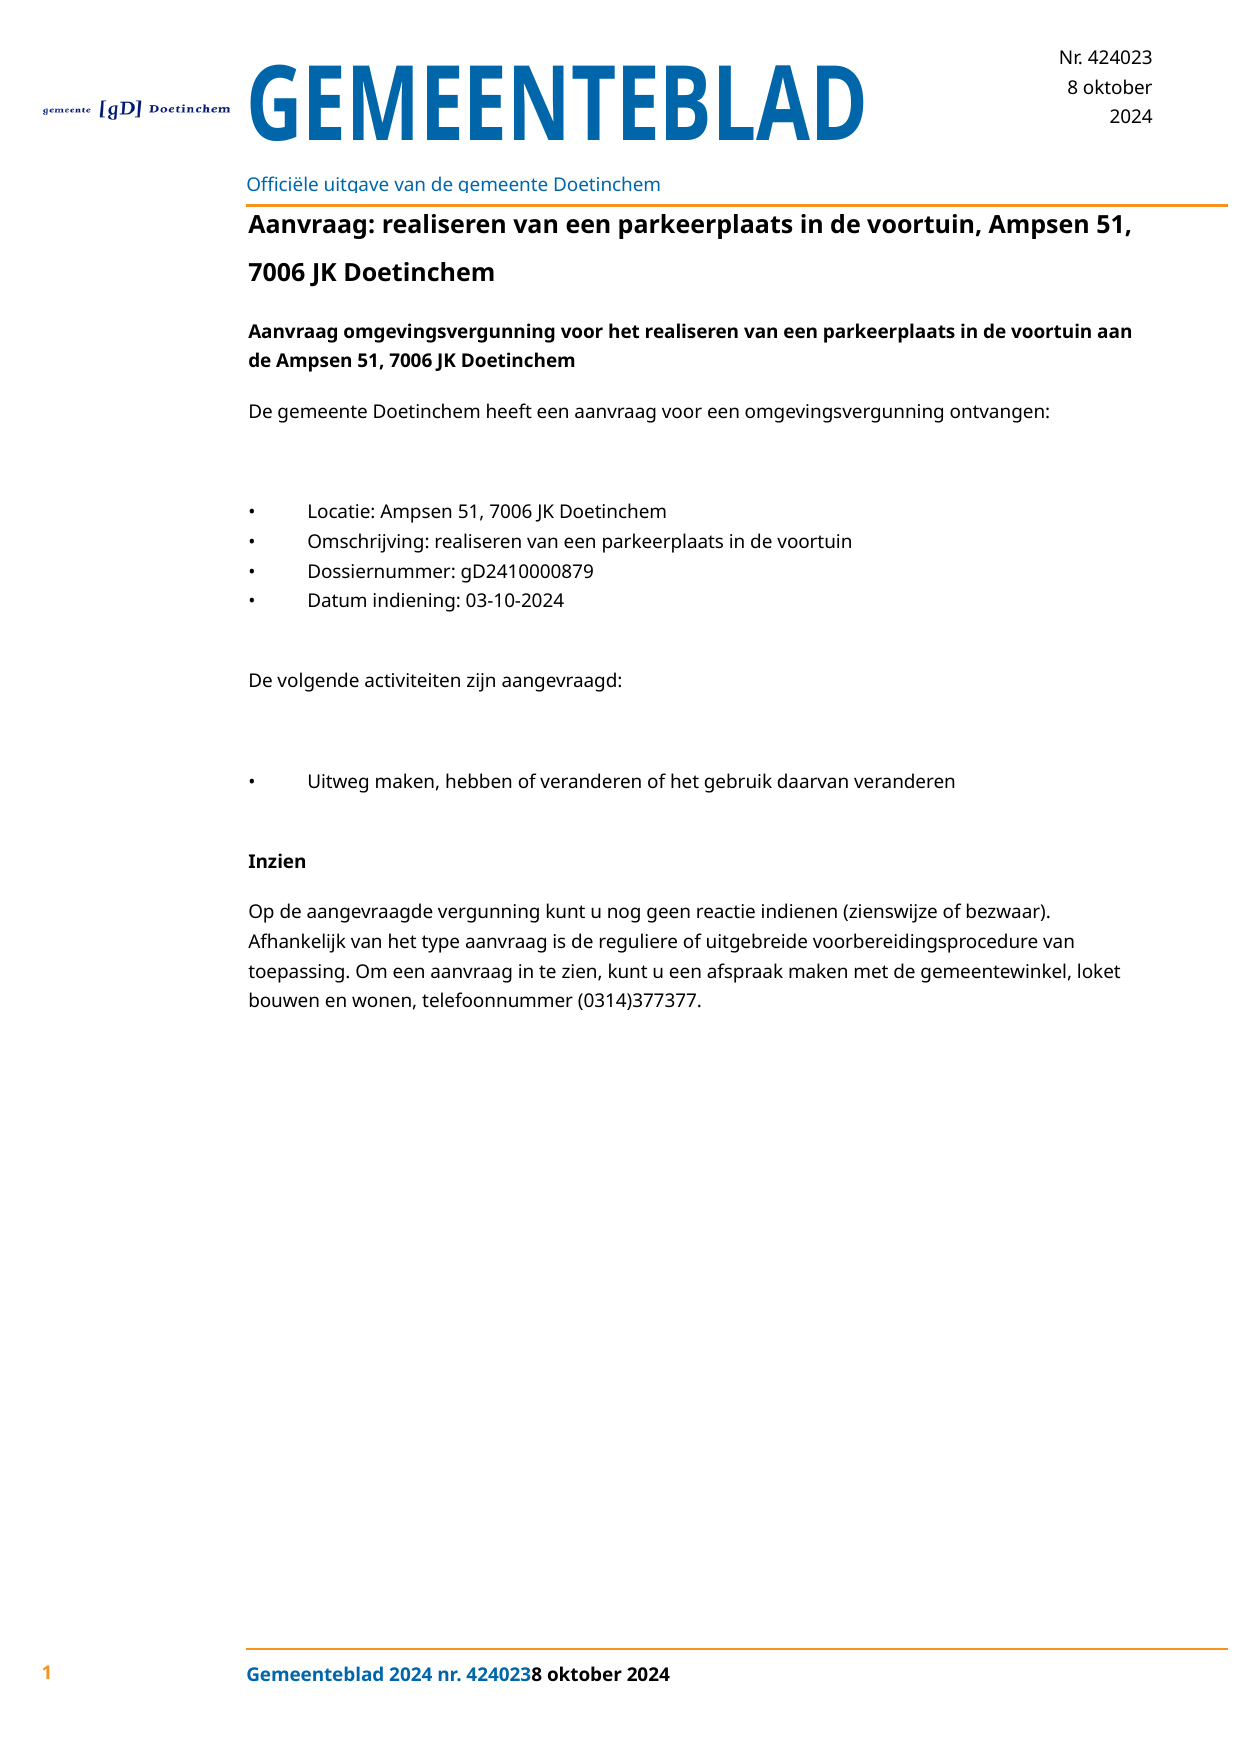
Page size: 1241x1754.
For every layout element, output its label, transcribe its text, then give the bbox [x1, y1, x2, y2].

text Aanvraag: realiseren van een parkeerplaats in de voortuin, Ampsen 51, 7006 JK Doetinchem [248, 207, 1152, 288]
picture [41, 47, 231, 172]
list Datum indiening: 03-10-2024 [248, 587, 1152, 613]
list Dossiernummer: gD2410000879 [248, 558, 1152, 584]
text De gemeente Doetinchem heeft een aanvraag voor een omgevingsvergunning ontvangen: [248, 398, 1152, 424]
list Locatie: Ampsen 51, 7006 JK Doetinchem [248, 499, 1152, 524]
list Omschrijving: realiseren van een parkeerplaats in de voortuin [248, 528, 1152, 554]
text Op de aangevraagde vergunning kunt u nog geen reactie indienen (zienswijze of bezwaar). Afhankelijk van het type aanvraag is de reguliere of uitgebreide voorbereidingsprocedure van toepassing. Om een aanvraag in te zien, kunt u een afspraak maken met de gemeentewinkel, loket bouwen en wonen, telefoonnummer (0314)377377. [248, 899, 1152, 1013]
text De volgende activiteiten zijn aangevraagd: [248, 667, 1152, 693]
text Inzien [248, 848, 1152, 874]
text Aanvraag omgevingsvergunning voor het realiseren van een parkeerplaats in de voortuin aan de Ampsen 51, 7006 JK Doetinchem [248, 318, 1152, 373]
list Uitweg maken, hebben of veranderen of het gebruik daarvan veranderen [248, 768, 1152, 794]
